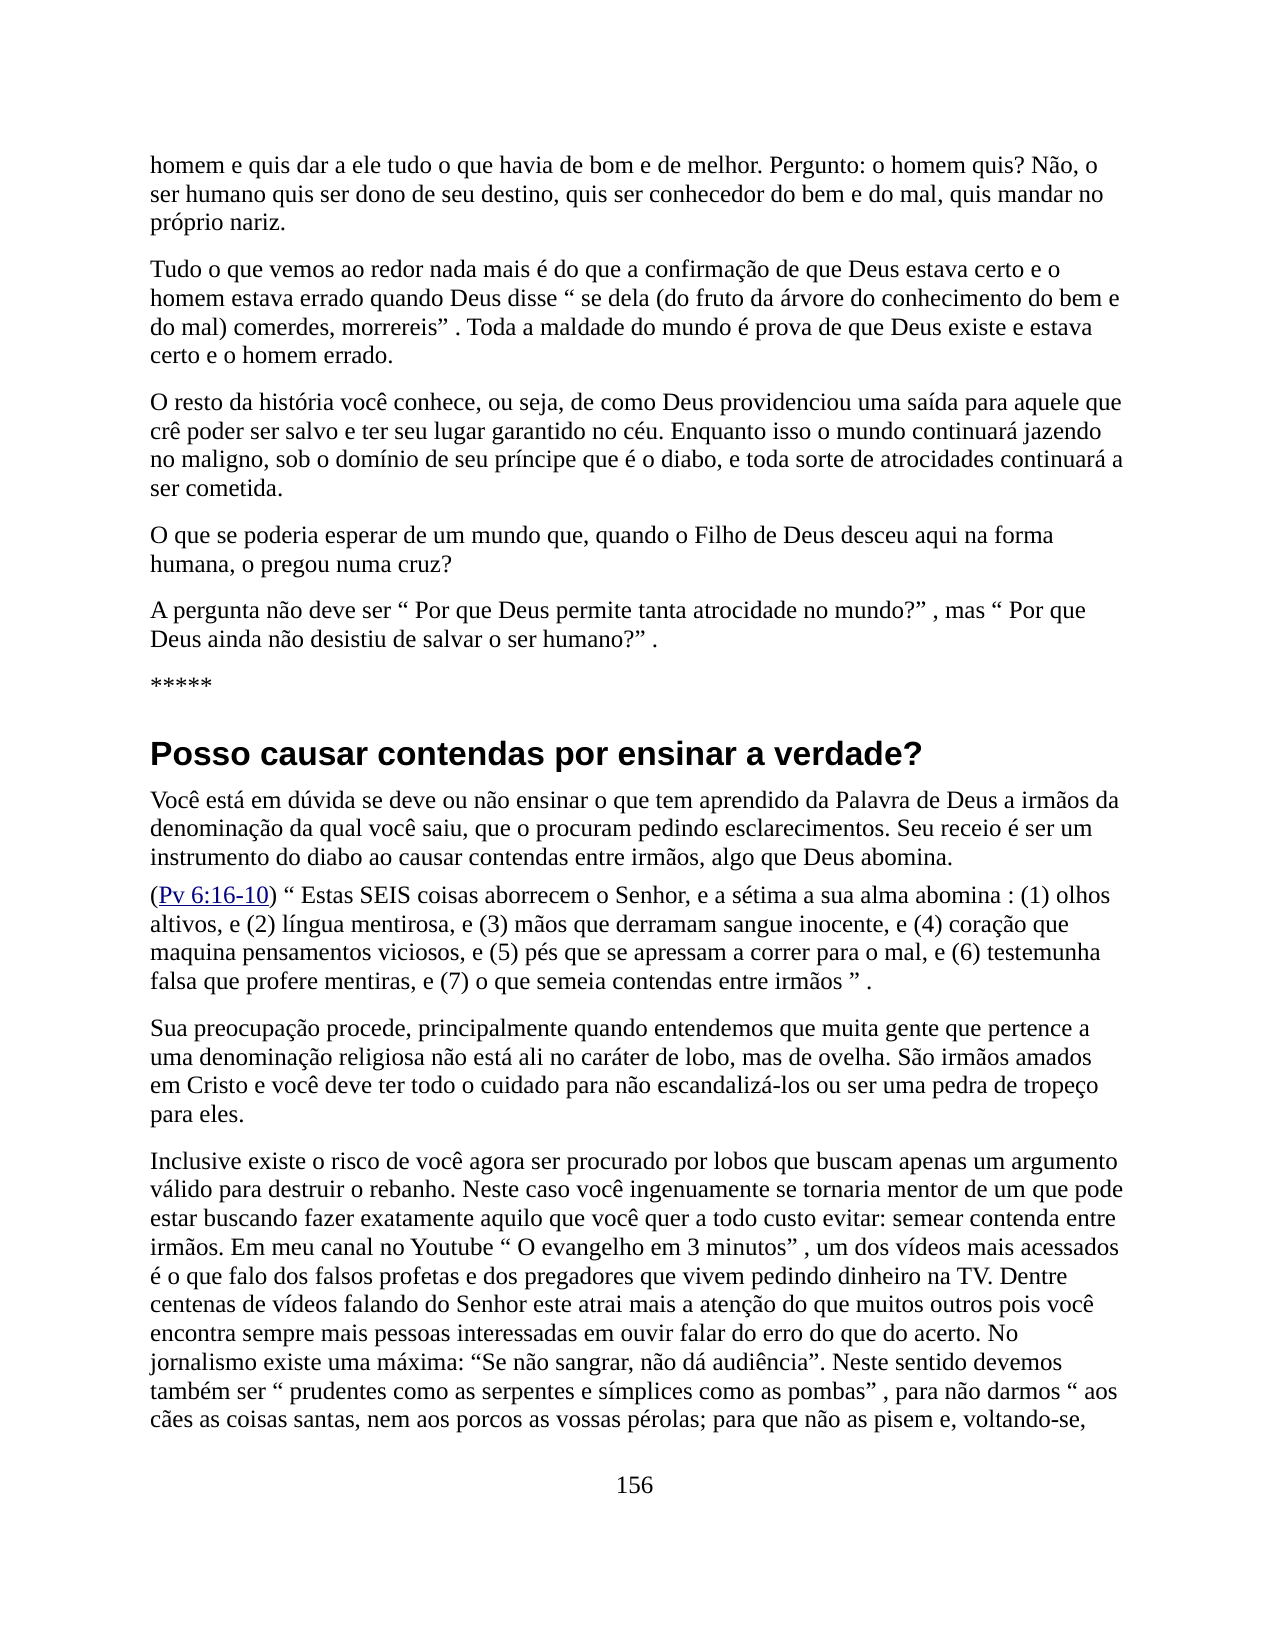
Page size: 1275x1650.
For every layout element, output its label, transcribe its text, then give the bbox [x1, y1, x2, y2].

subtitle Posso causar contendas por ensinar a verdade? [150, 733, 1125, 772]
text O que se poderia esperar de um mundo que, quando o Filho de Deus desceu aqui na forma humana, o pregou numa cruz? [150, 520, 1125, 577]
text Você está em dúvida se deve ou não ensinar o que tem aprendido da Palavra de Deus a irmãos da denominação da qual você saiu, que o procuram pedindo esclarecimentos. Seu receio é ser um instrumento do diabo ao causar contendas entre irmãos, algo que Deus abomina. [150, 785, 1125, 871]
text Sua preocupação procede, principalmente quando entendemos que muita gente que pertence a uma denominação religiosa não está ali no caráter de lobo, mas de ovelha. São irmãos amados em Cristo e você deve ter todo o cuidado para não escandalizá-los ou ser uma pedra de tropeço para eles. [150, 1013, 1125, 1128]
text (Pv 6:16-10) “ Estas SEIS coisas aborrecem o Senhor, e a sétima a sua alma abomina : (1) olhos altivos, e (2) língua mentirosa, e (3) mãos que derramam sangue inocente, e (4) coração que maquina pensamentos viciosos, e (5) pés que se apressam a correr para o mal, e (6) testemunha falsa que profere mentiras, e (7) o que semeia contendas entre irmãos ” . [150, 880, 1125, 995]
text Inclusive existe o risco de você agora ser procurado por lobos que buscam apenas um argumento válido para destruir o rebanho. Neste caso você ingenuamente se tornaria mentor de um que pode estar buscando fazer exatamente aquilo que você quer a todo custo evitar: semear contenda entre irmãos. Em meu canal no Youtube “ O evangelho em 3 minutos” , um dos vídeos mais acessados é o que falo dos falsos profetas e dos pregadores que vivem pedindo dinheiro na TV. Dentre centenas de vídeos falando do Senhor este atrai mais a atenção do que muitos outros pois você encontra sempre mais pessoas interessadas em ouvir falar do erro do que do acerto. No jornalismo existe uma máxima: “Se não sangrar, não dá audiência”. Neste sentido devemos também ser “ prudentes como as serpentes e símplices como as pombas” , para não darmos “ aos cães as coisas santas, nem aos porcos as vossas pérolas; para que não as pisem e, voltando-se, [150, 1146, 1125, 1433]
text homem e quis dar a ele tudo o que havia de bom e de melhor. Pergunto: o homem quis? Não, o ser humano quis ser dono de seu destino, quis ser conhecedor do bem e do mal, quis mandar no próprio nariz. [150, 150, 1125, 236]
text ***** [150, 671, 1125, 699]
text Tudo o que vemos ao redor nada mais é do que a confirmação de que Deus estava certo e o homem estava errado quando Deus disse “ se dela (do fruto da árvore do conhecimento do bem e do mal) comerdes, morrereis” . Toda a maldade do mundo é prova de que Deus existe e estava certo e o homem errado. [150, 254, 1125, 369]
text O resto da história você conhece, ou seja, de como Deus providenciou uma saída para aquele que crê poder ser salvo e ter seu lugar garantido no céu. Enquanto isso o mundo continuará jazendo no maligno, sob o domínio de seu príncipe que é o diabo, e toda sorte de atrocidades continuará a ser cometida. [150, 387, 1125, 502]
text A pergunta não deve ser “ Por que Deus permite tanta atrocidade no mundo?” , mas “ Por que Deus ainda não desistiu de salvar o ser humano?” . [150, 595, 1125, 653]
